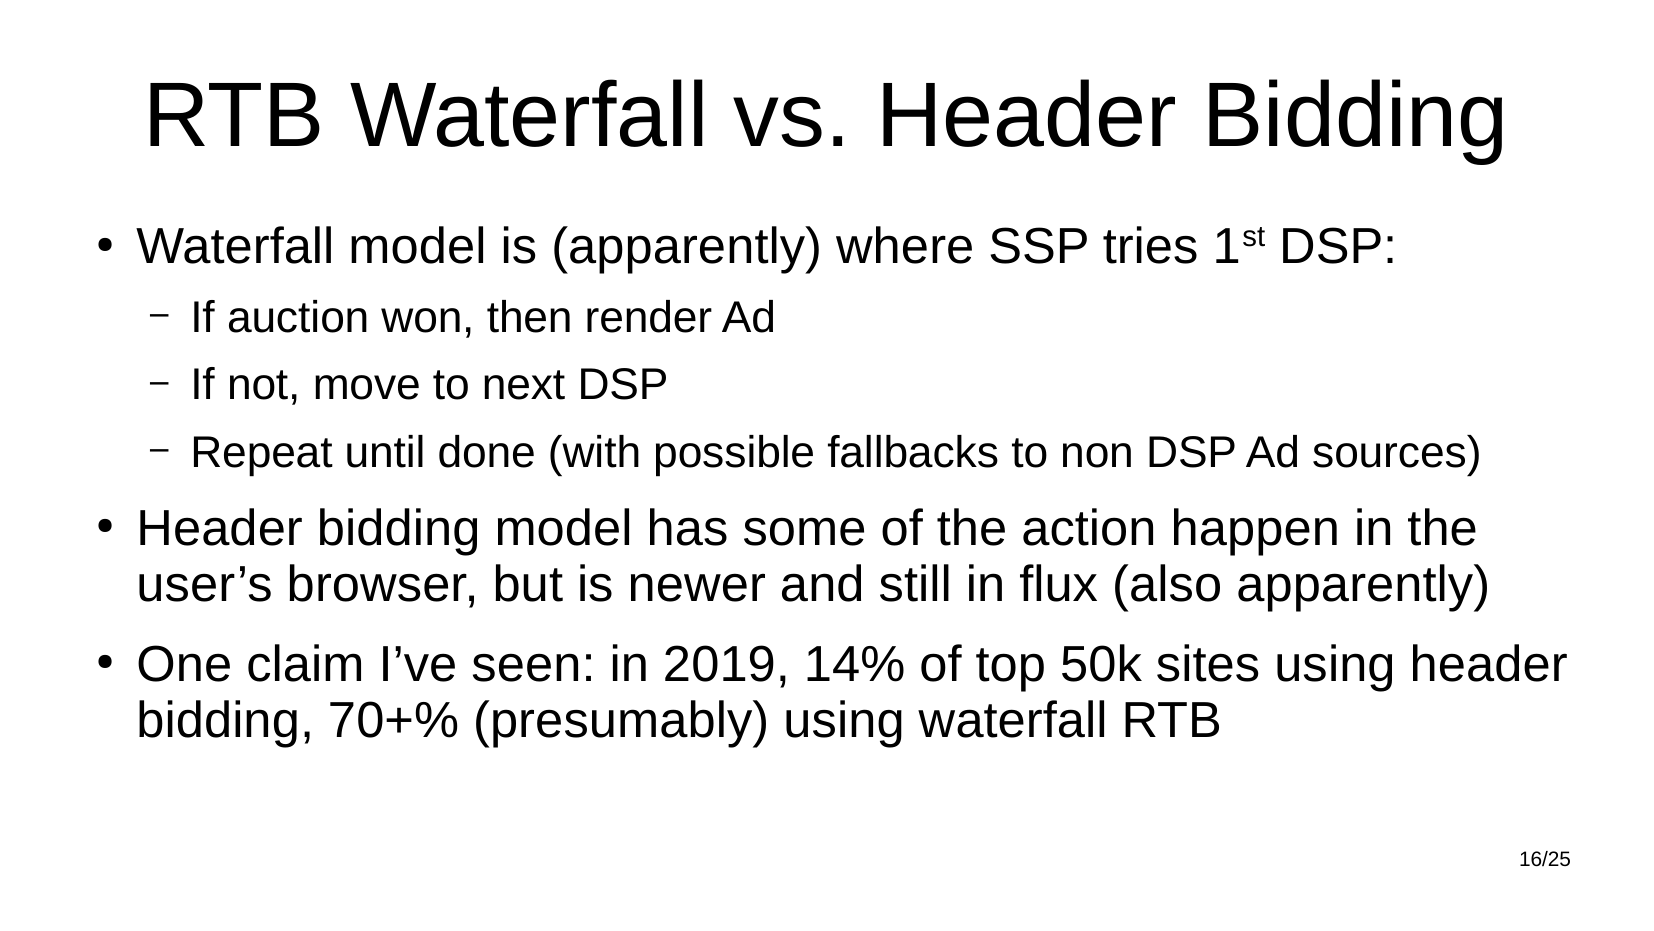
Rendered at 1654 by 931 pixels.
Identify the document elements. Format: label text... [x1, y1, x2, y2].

title RTB Waterfall vs. Header Bidding [82, 37, 1571, 193]
list Waterfall model is (apparently) where SSP tries 1st DSP: If auction won, then render Ad If not, move to next DSP Repeat until done (with possible fallbacks to non DSP Ad sources) Header bidding model has some of the action happen in the user’s browser, but is newer and still in flux (also apparently) One claim I’ve seen: in 2019, 14% of top 50k sites using header bidding, 70+% (presumably) using waterfall RTB [82, 217, 1571, 758]
